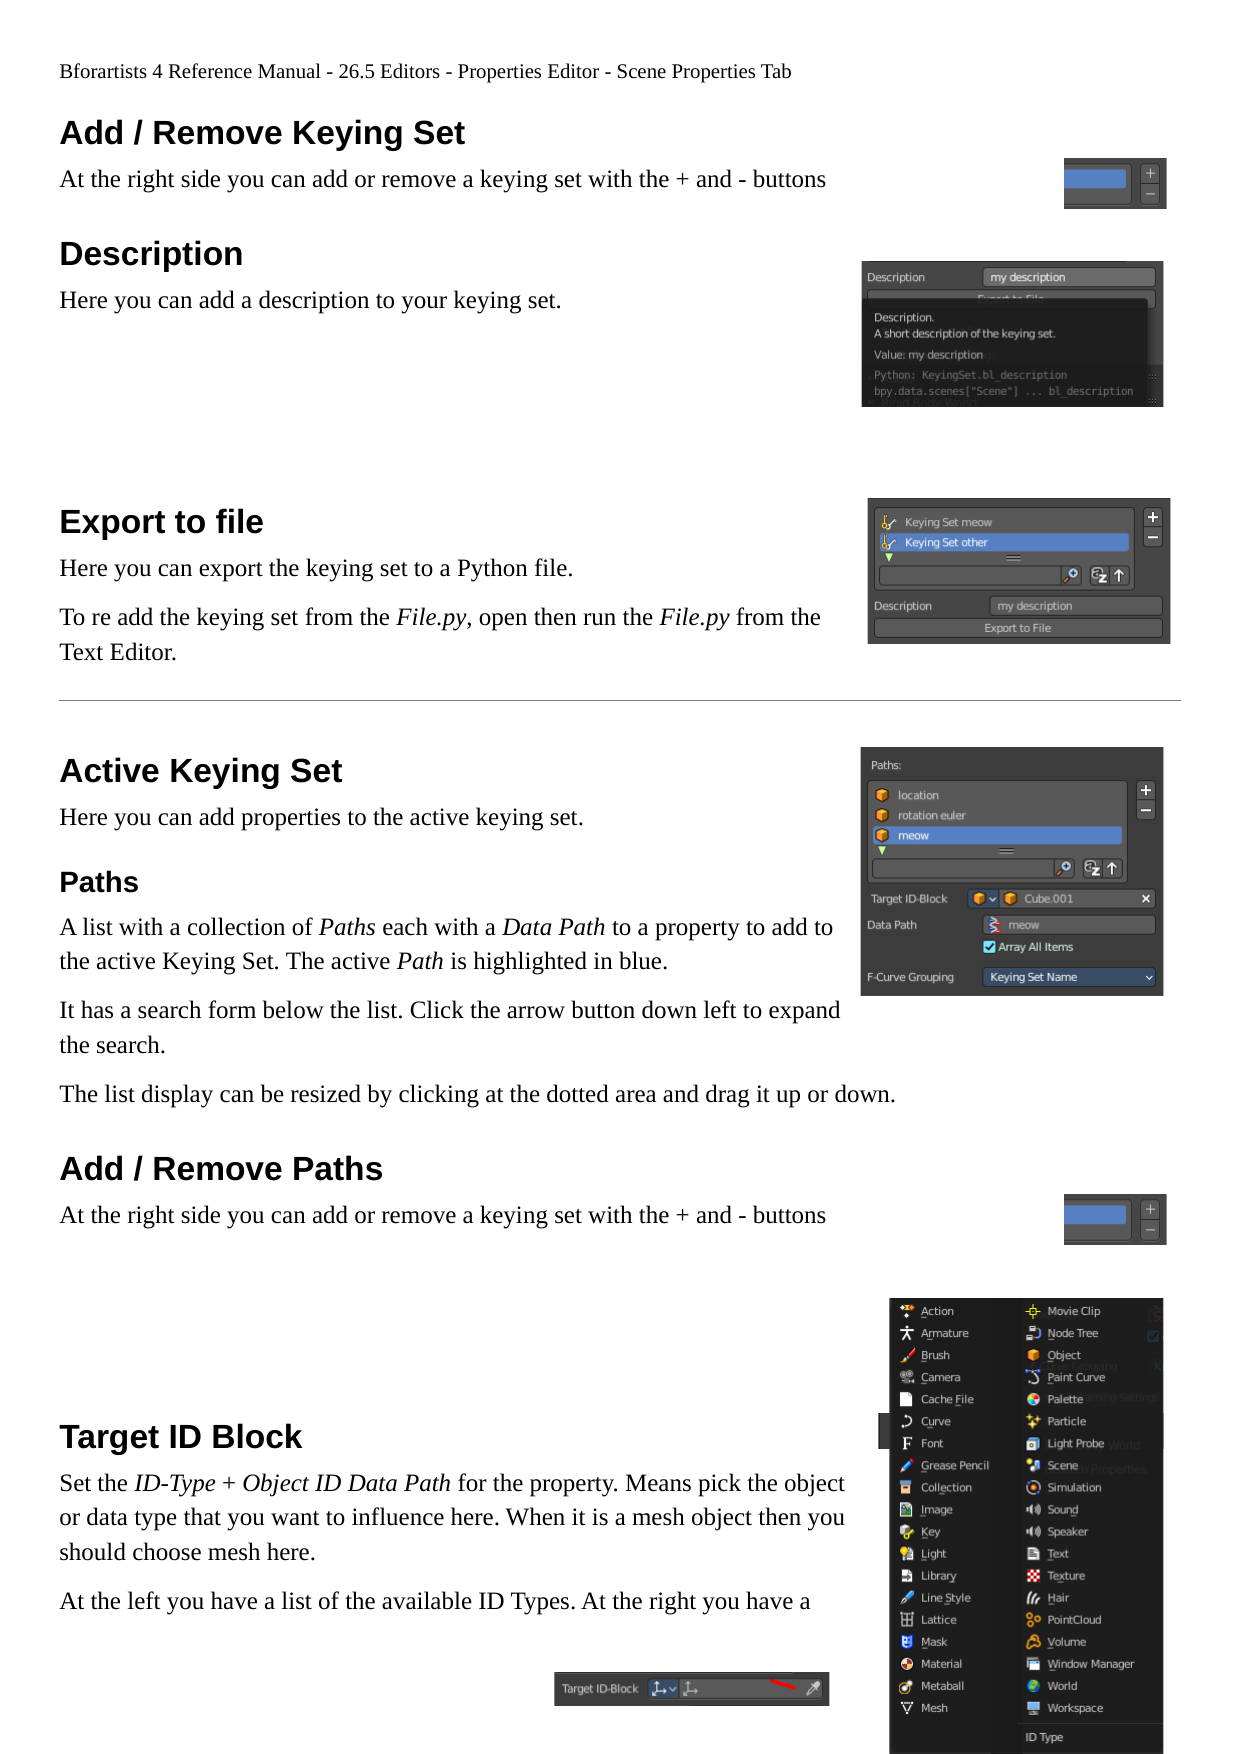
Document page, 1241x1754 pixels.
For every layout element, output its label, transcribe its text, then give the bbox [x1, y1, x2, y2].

subtitle Add / Remove Paths [59, 1149, 1181, 1187]
subtitle [1164, 865, 1181, 899]
subtitle [1164, 1417, 1181, 1456]
text Here you can export the keying set to a Python file. [59, 553, 867, 582]
picture [554, 1672, 830, 1706]
text At the right side you can add or remove a keying set with the + and - buttons [59, 164, 1064, 192]
picture [1064, 158, 1167, 209]
subtitle Description [59, 234, 1181, 272]
text At the left you have a list of the available ID Types. At the right you have a [59, 1586, 889, 1615]
text At the right side you can add or remove a keying set with the + and - buttons [59, 1200, 1064, 1228]
text The list display can be resized by clicking at the dotted area and drag it up or down. [59, 1079, 1181, 1107]
picture [1064, 1194, 1167, 1245]
picture [861, 261, 1164, 407]
text It has a search form below the list. Click the arrow button down left to expand the search. [59, 995, 1181, 1058]
subtitle [1171, 502, 1181, 541]
subtitle Target ID Block [59, 1417, 889, 1456]
text To re add the keying set from the File.py, open then run the File.py from the Text Editor. [59, 602, 1181, 665]
subtitle Paths [59, 865, 860, 899]
text A list with a collection of Paths each with a Data Path to a property to add to the active Keying Set. The active Path is highlighted in blue. [59, 912, 860, 975]
text Set the ID-Type + Object ID Data Path for the property. Means pick the object or data type that you want to influence here. When it is a mesh object then you should choose mesh here. [59, 1468, 889, 1566]
picture [878, 1298, 1164, 1754]
text Here you can add properties to the active keying set. [59, 802, 860, 831]
subtitle Active Keying Set [59, 751, 860, 789]
subtitle Export to file [59, 502, 867, 541]
subtitle [1164, 751, 1181, 789]
text Here you can add a description to your keying set. [59, 285, 861, 313]
picture [860, 747, 1164, 996]
subtitle Add / Remove Keying Set [59, 113, 1181, 151]
picture [867, 498, 1171, 644]
